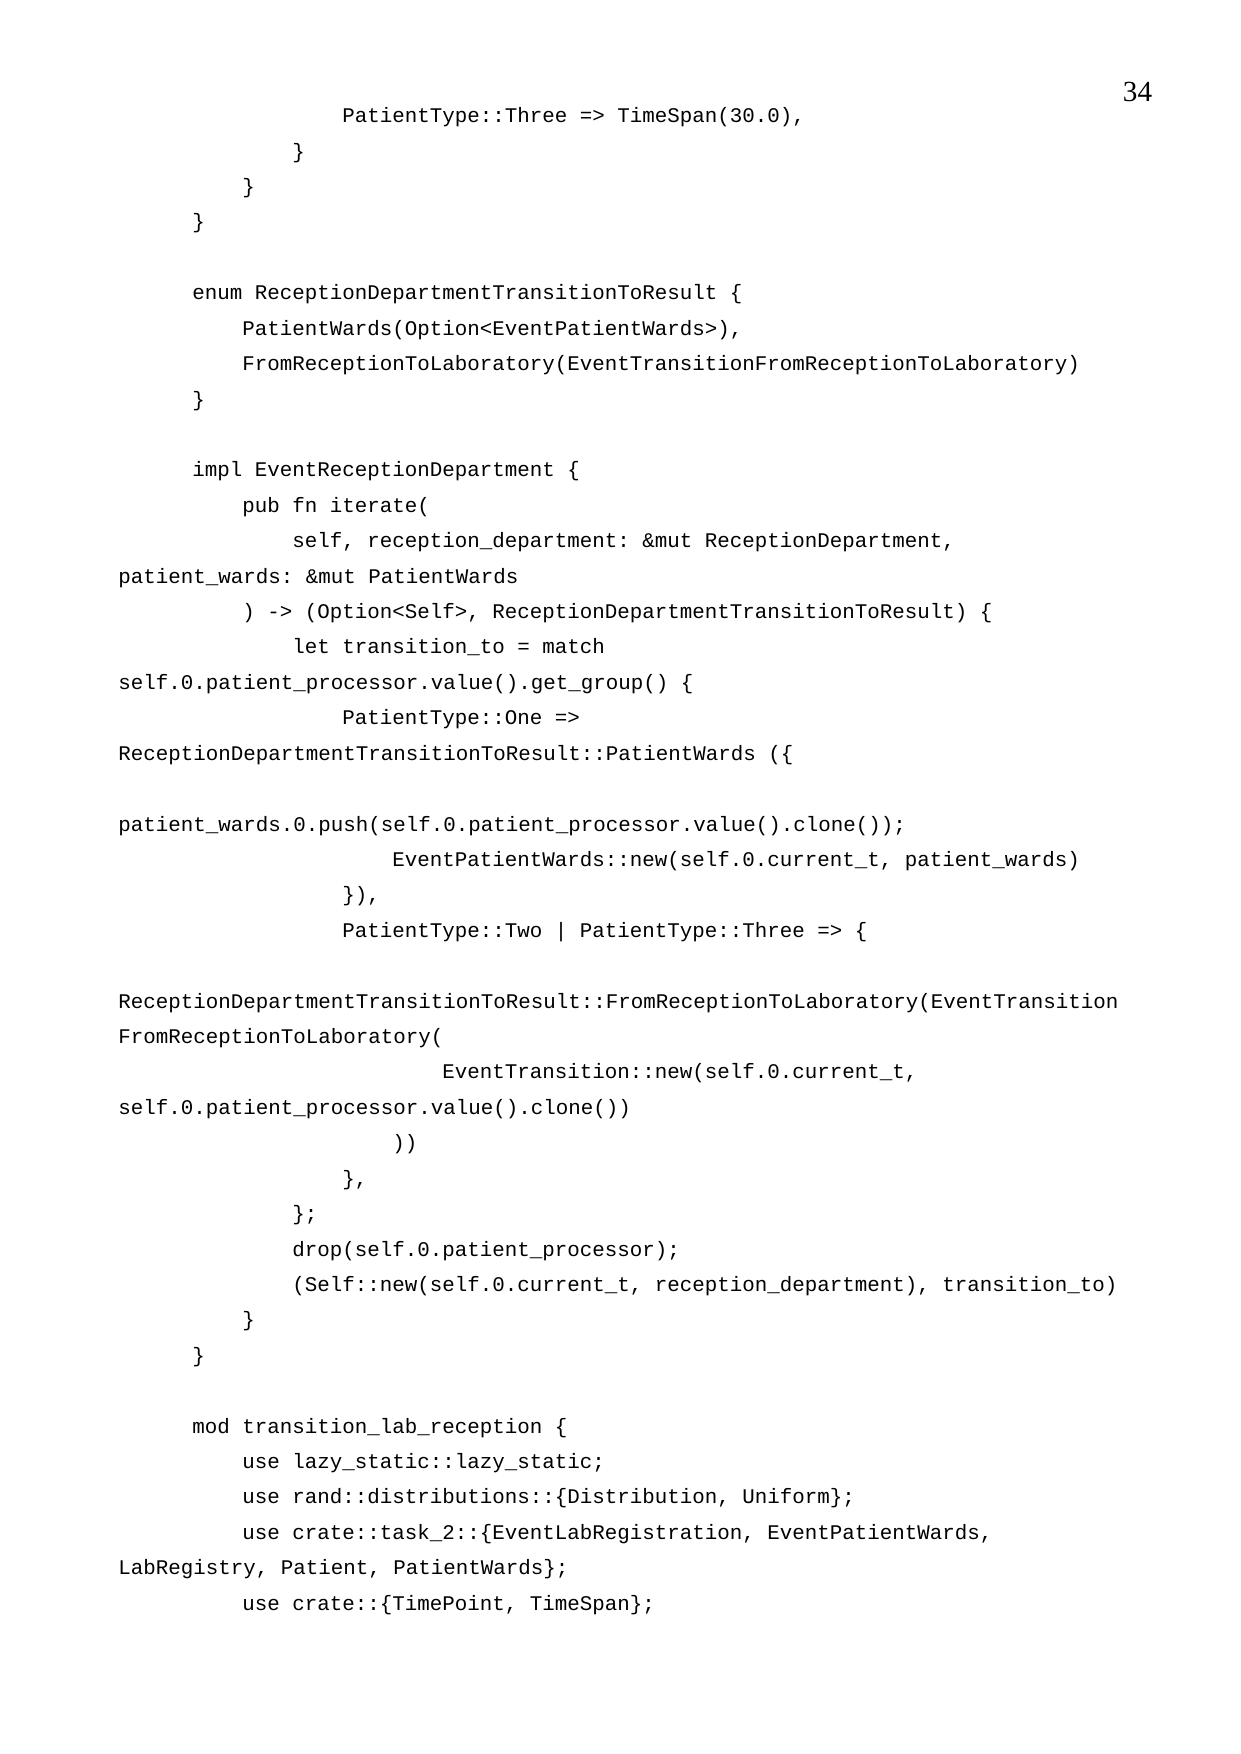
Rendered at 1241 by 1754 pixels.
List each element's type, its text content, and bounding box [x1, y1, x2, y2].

text use lazy_static::lazy_static; [118, 1451, 1122, 1475]
text } [118, 1309, 1122, 1333]
text use rand::distributions::{Distribution, Uniform}; [118, 1486, 1122, 1510]
text enum ReceptionDepartmentTransitionToResult { [118, 282, 1122, 306]
text } [118, 141, 1122, 164]
text }; [118, 1203, 1122, 1227]
text use crate::task_2::{EventLabRegistration, EventPatientWards, LabRegistry, Patient, PatientWards}; [118, 1522, 1122, 1581]
text self, reception_department: &mut ReceptionDepartment, patient_wards: &mut PatientWards [118, 530, 1122, 589]
text PatientType::One => ReceptionDepartmentTransitionToResult::PatientWards ({ [118, 707, 1122, 766]
text ReceptionDepartmentTransitionToResult::FromReceptionToLaboratory(EventTransitionFromReceptionToLaboratory( [118, 955, 1122, 1050]
text let transition_to = match self.0.patient_processor.value().get_group() { [118, 636, 1122, 696]
text } [118, 211, 1122, 235]
text pub fn iterate( [118, 495, 1122, 518]
text PatientWards(Option<EventPatientWards>), [118, 318, 1122, 341]
text patient_wards.0.push(self.0.patient_processor.value().clone()); [118, 778, 1122, 837]
text EventTransition::new(self.0.current_t, self.0.patient_processor.value().clone()) [118, 1061, 1122, 1121]
text PatientType::Two | PatientType::Three => { [118, 920, 1122, 943]
text }, [118, 1168, 1122, 1191]
text impl EventReceptionDepartment { [118, 459, 1122, 483]
text FromReceptionToLaboratory(EventTransitionFromReceptionToLaboratory) [118, 353, 1122, 377]
text mod transition_lab_reception { [118, 1416, 1122, 1439]
text }), [118, 884, 1122, 908]
text } [118, 176, 1122, 200]
text } [118, 1345, 1122, 1368]
text )) [118, 1132, 1122, 1156]
text EventPatientWards::new(self.0.current_t, patient_wards) [118, 849, 1122, 873]
text (Self::new(self.0.current_t, reception_department), transition_to) [118, 1274, 1122, 1298]
text drop(self.0.patient_processor); [118, 1238, 1122, 1262]
text use crate::{TimePoint, TimeSpan}; [118, 1593, 1122, 1616]
text } [118, 388, 1122, 412]
text ) -> (Option<Self>, ReceptionDepartmentTransitionToResult) { [118, 601, 1122, 625]
text PatientType::Three => TimeSpan(30.0), [118, 105, 1122, 129]
